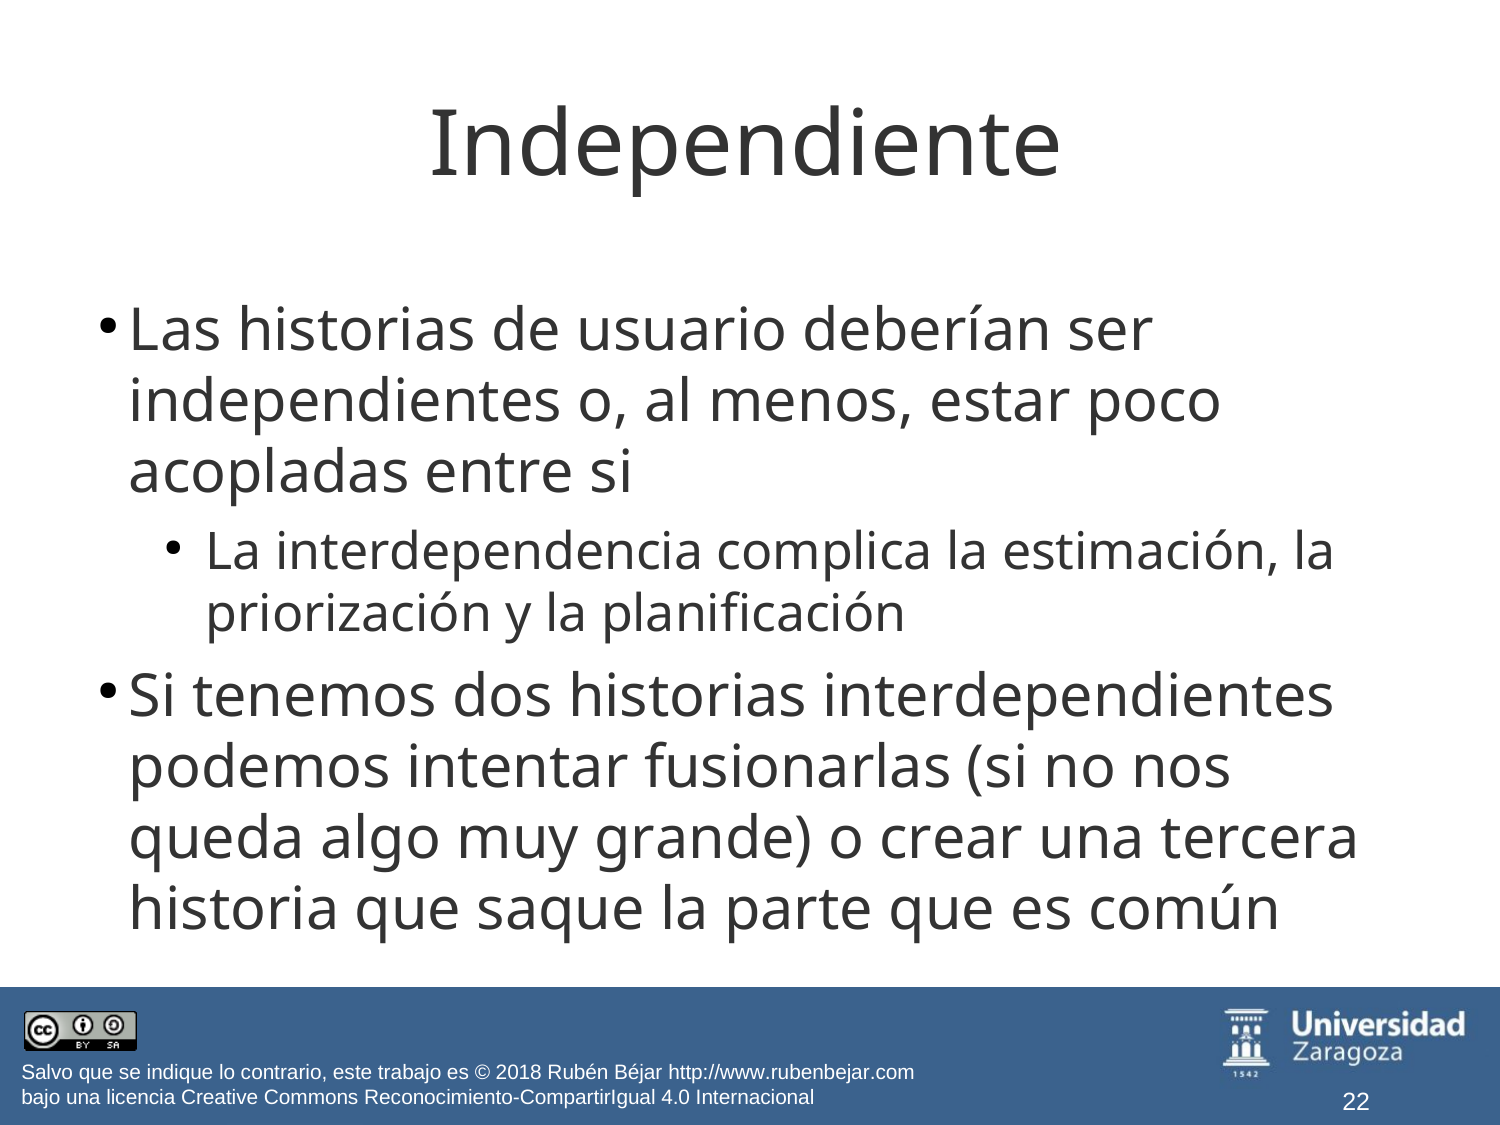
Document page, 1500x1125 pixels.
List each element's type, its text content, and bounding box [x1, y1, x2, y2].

picture [0, 987, 1500, 1125]
list Las historias de usuario deberían ser independientes o, al menos, estar poco acopladas entre si La interdependencia complica la estimación, la priorización y la planificación Si tenemos dos historias interdependientes podemos intentar fusionarlas (si no nos queda algo muy grande) o crear una tercera historia que saque la parte que es común [82, 283, 1418, 957]
title Independiente [74, 21, 1420, 257]
